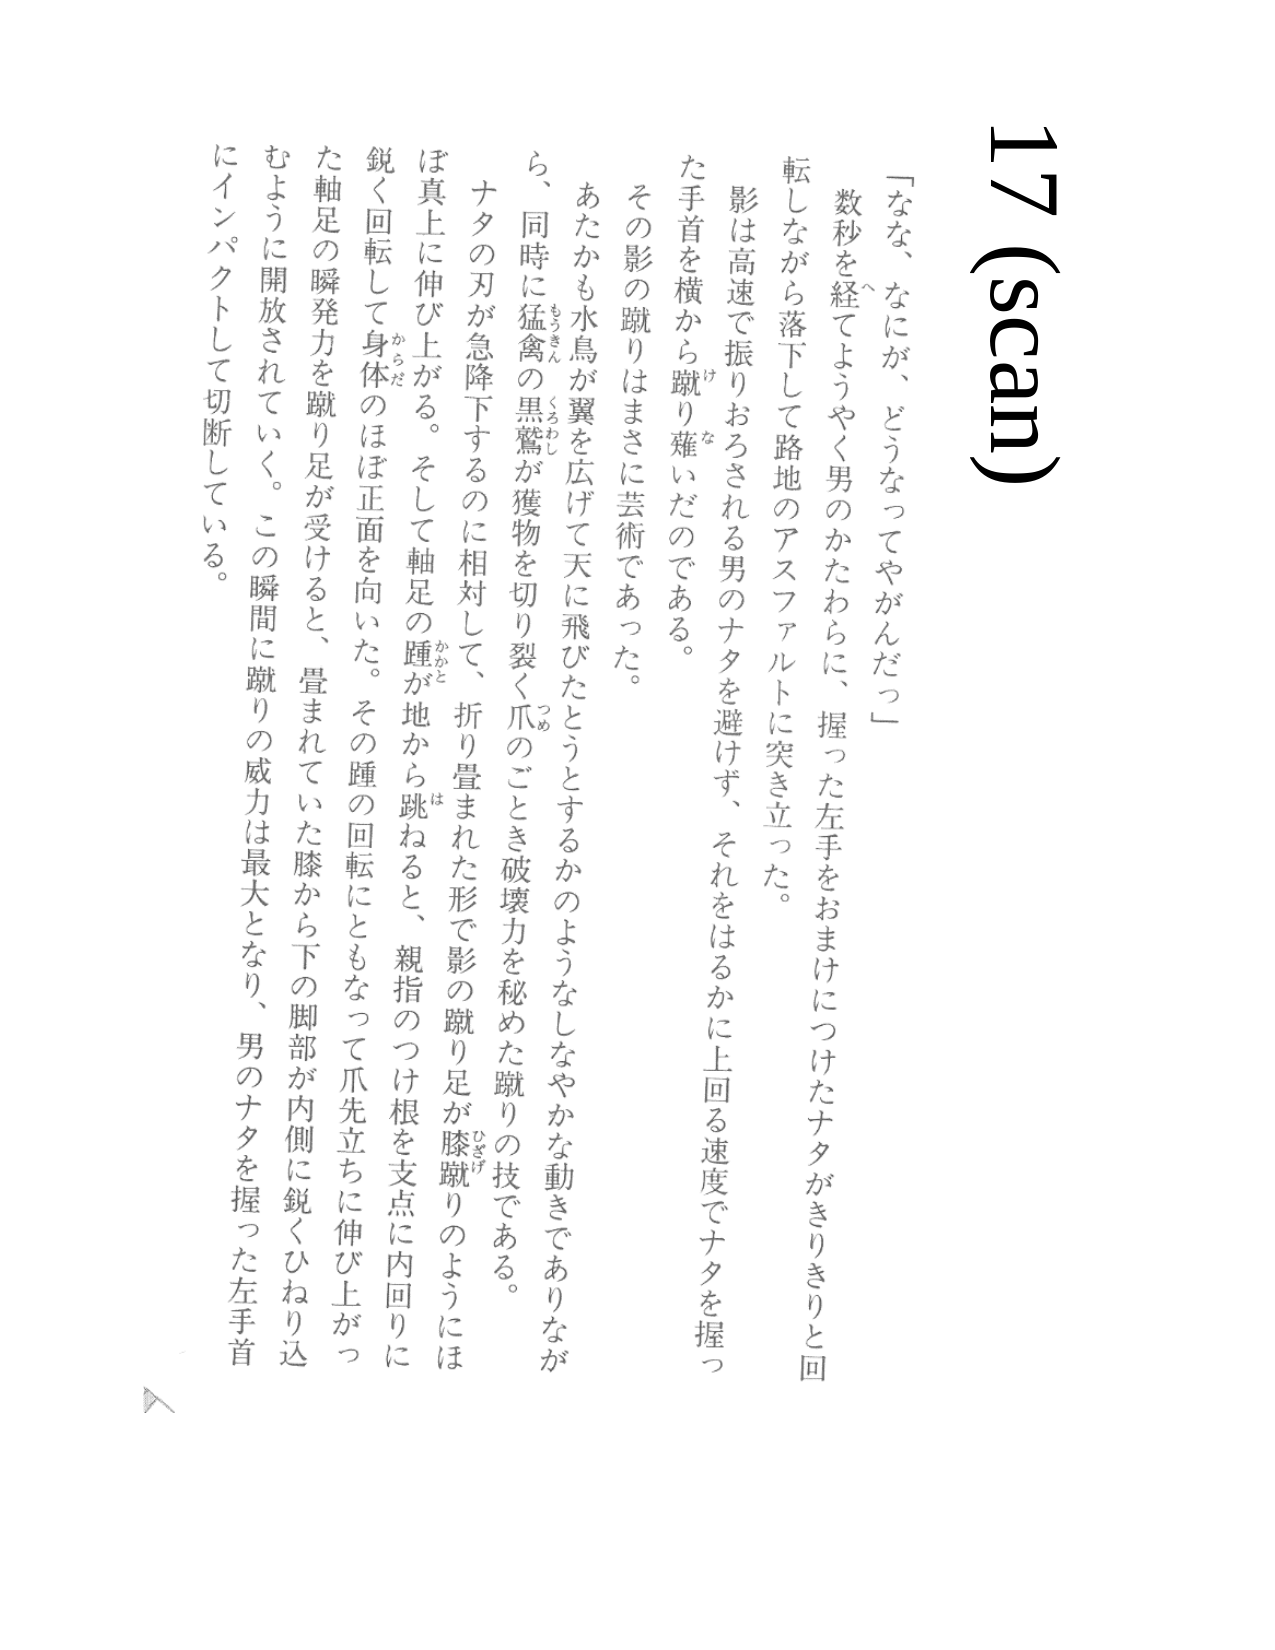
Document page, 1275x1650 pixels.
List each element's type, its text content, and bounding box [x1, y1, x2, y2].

text 17 (scan) [970, 118, 1085, 1532]
